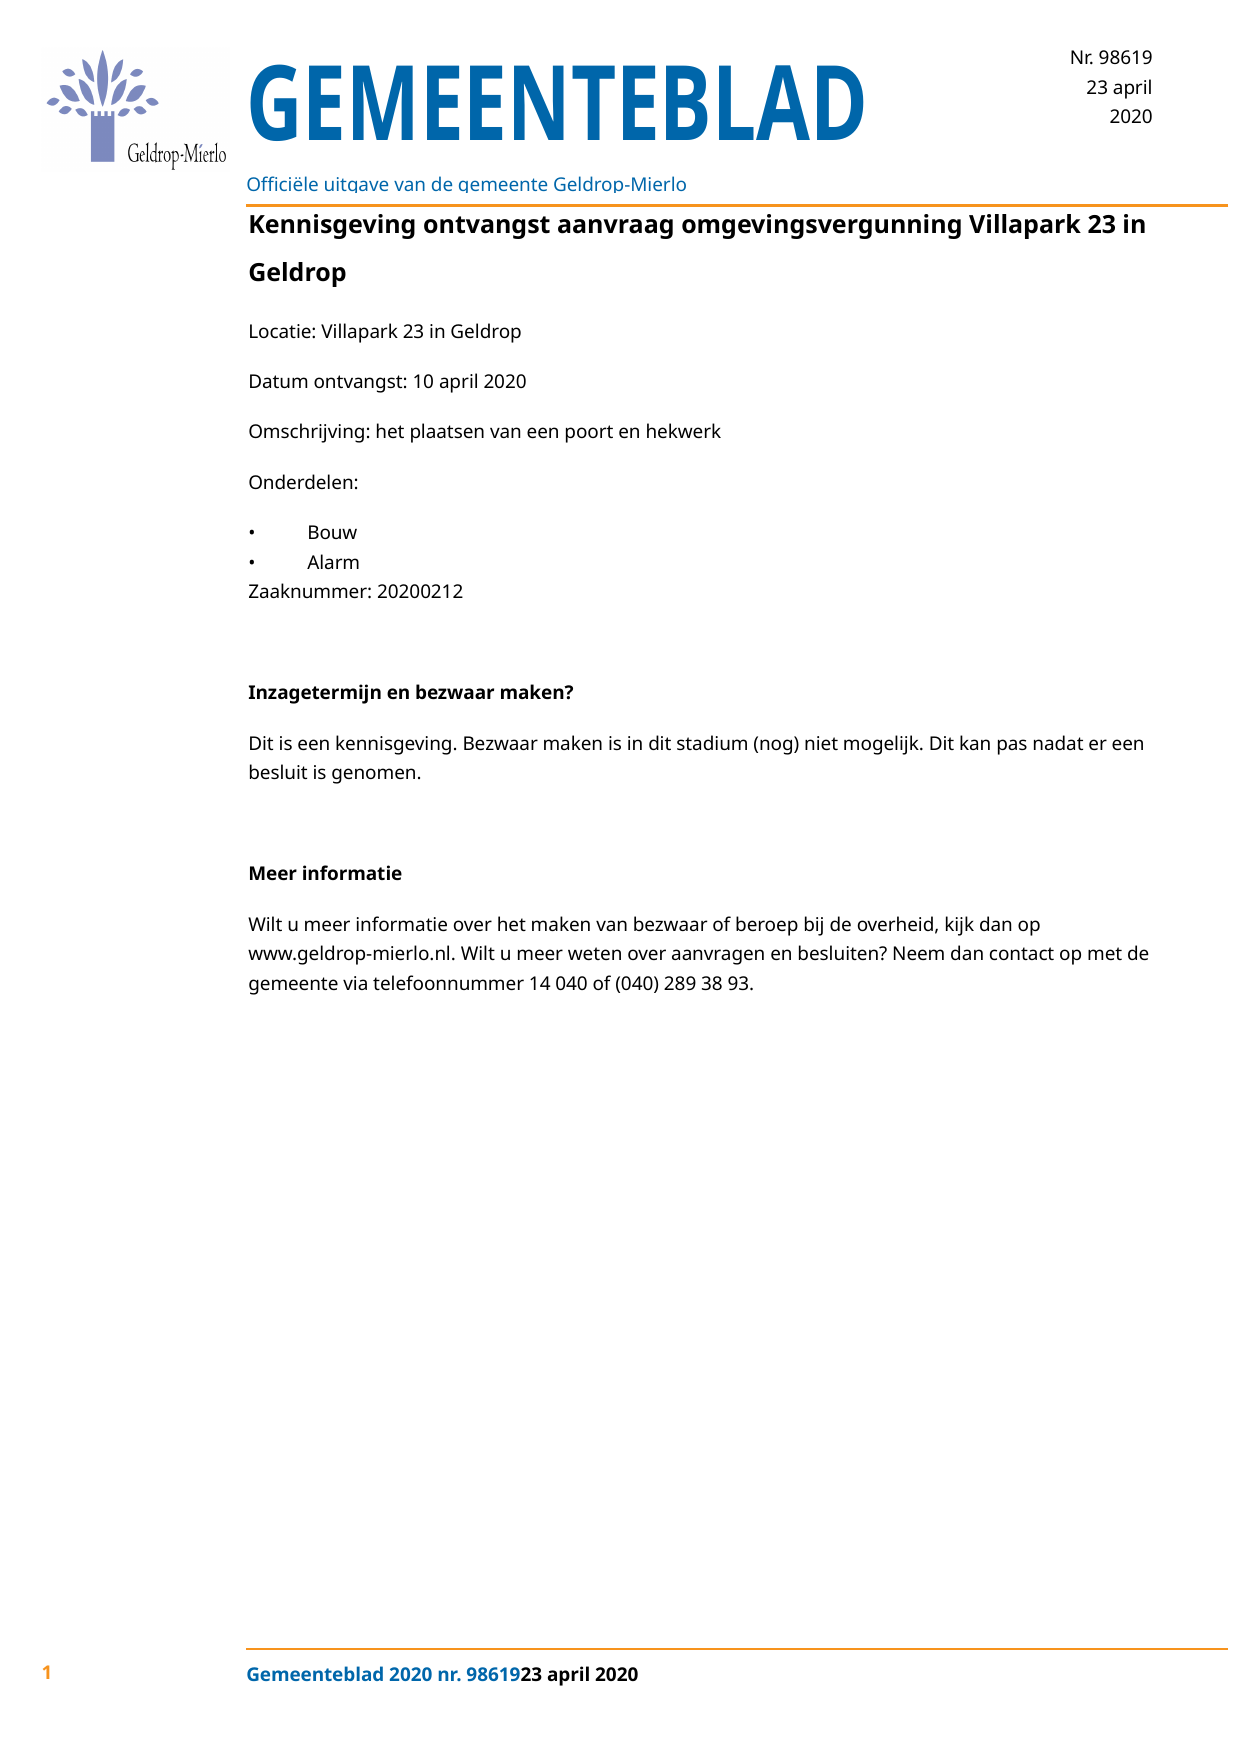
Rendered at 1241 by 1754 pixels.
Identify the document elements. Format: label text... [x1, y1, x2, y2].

text Locatie: Villapark 23 in Geldrop [248, 318, 1152, 344]
text Wilt u meer informatie over het maken van bezwaar of beroep bij de overheid, kijk dan op www.geldrop-mierlo.nl. Wilt u meer weten over aanvragen en besluiten? Neem dan contact op met de gemeente via telefoonnummer 14 040 of (040) 289 38 93. [248, 911, 1152, 996]
picture [41, 47, 231, 172]
list Bouw [248, 519, 1152, 545]
text Datum ontvangst: 10 april 2020 [248, 368, 1152, 394]
text Omschrijving: het plaatsen van een poort en hekwerk [248, 419, 1152, 444]
text Zaaknummer: 20200212 [248, 579, 1152, 604]
text Kennisgeving ontvangst aanvraag omgevingsvergunning Villapark 23 in Geldrop [248, 207, 1152, 288]
text Onderdelen: [248, 469, 1152, 495]
text Inzagetermijn en bezwaar maken? [248, 679, 1152, 705]
list Alarm [248, 549, 1152, 575]
text Dit is een kennisgeving. Bezwaar maken is in dit stadium (nog) niet mogelijk. Dit kan pas nadat er een besluit is genomen. [248, 730, 1152, 785]
text Meer informatie [248, 860, 1152, 886]
